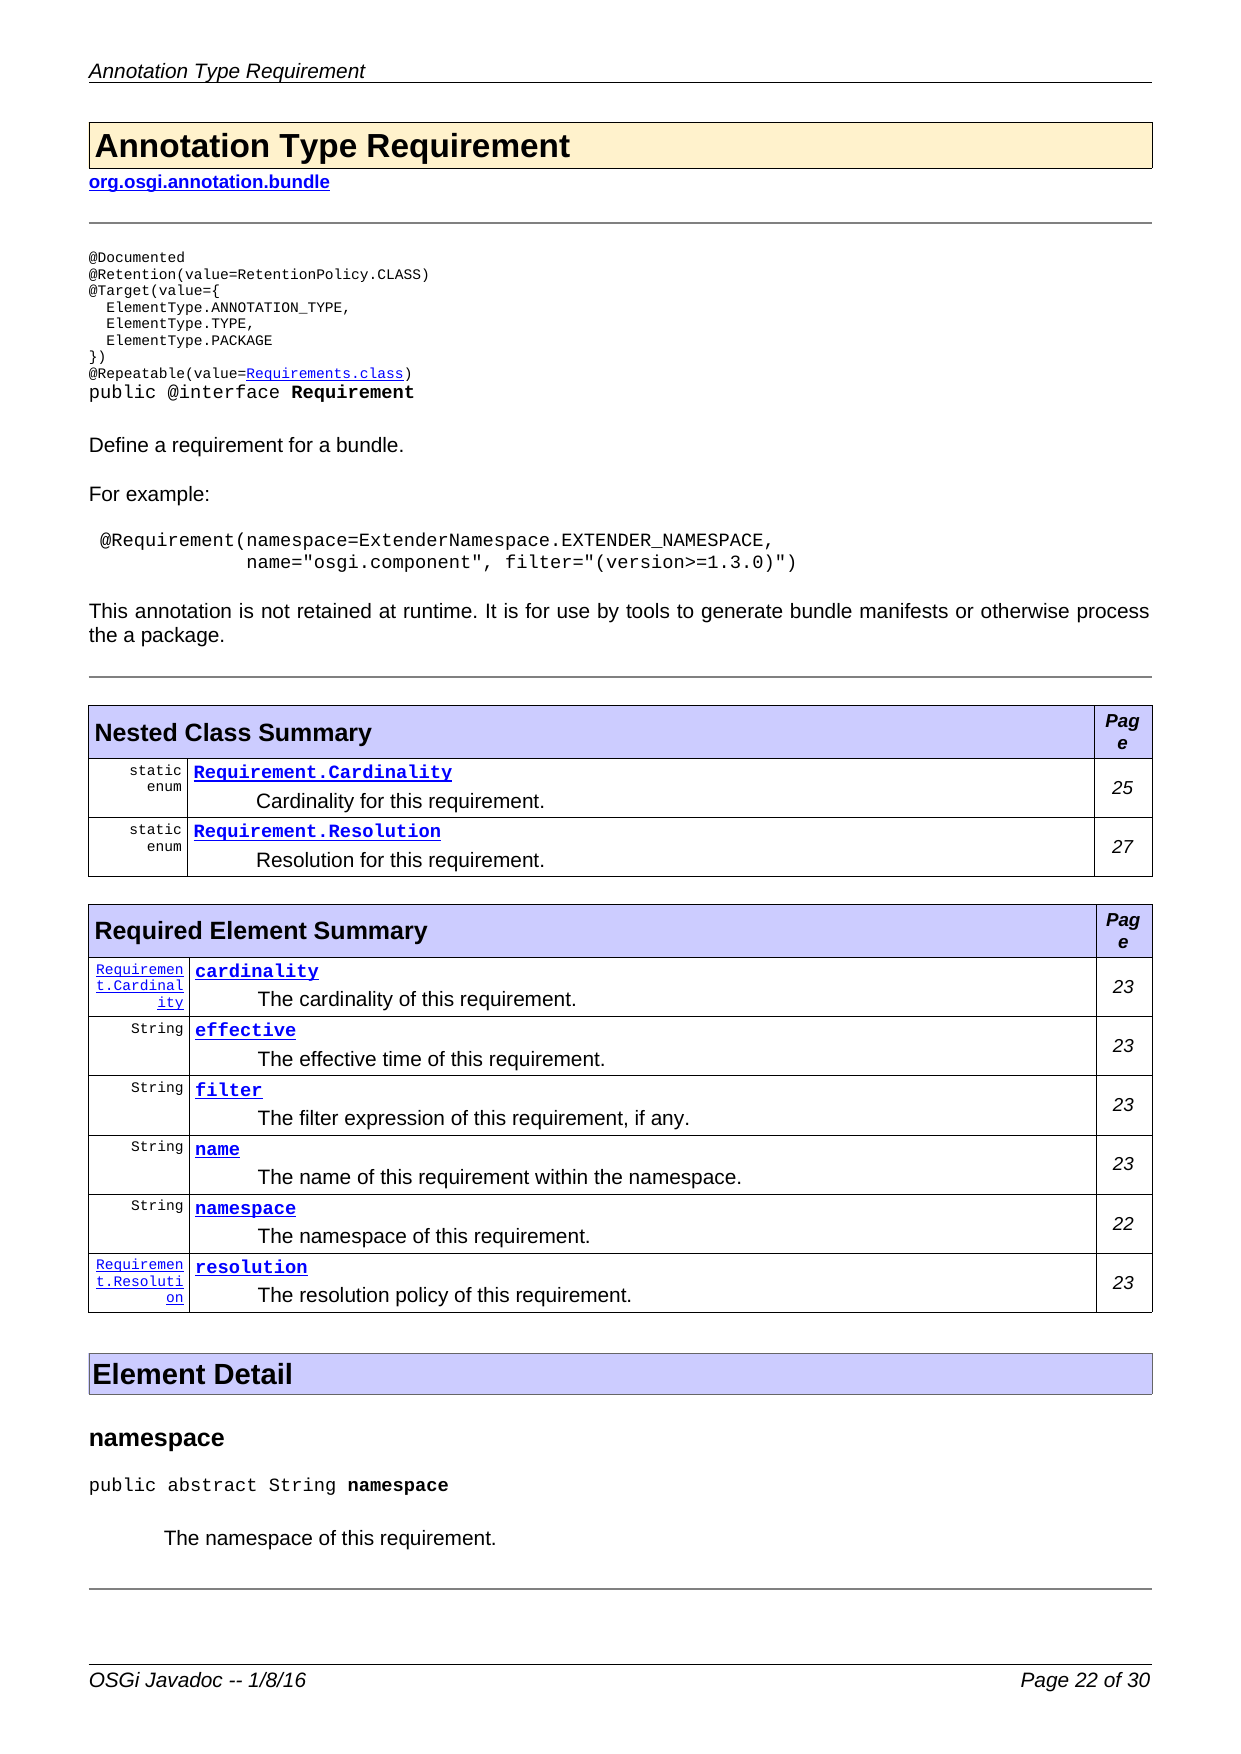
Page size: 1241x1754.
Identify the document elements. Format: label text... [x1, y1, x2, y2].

table_cell 22 [1097, 1076, 1152, 1134]
table_cell effective The effective time of this requirement. [190, 1017, 1096, 1075]
table_cell Requirement.Cardinality [89, 958, 189, 1016]
table_cell 22 [1097, 958, 1152, 1016]
subtitle Annotation Type Requirement [90, 123, 1152, 168]
text @Documented @Retention(value=RetentionPolicy.CLASS) @Target(value={ ElementType.ANNOTATION_TYPE, ElementType.TYPE, ElementType.PACKAGE }) @Repeatable(value=Requirements.class) public @interface Requirement [88, 250, 1152, 404]
table_cell Requirement.Resolution [89, 1254, 189, 1312]
table_cell 22 [1097, 1017, 1152, 1075]
table_cell static enum [89, 759, 187, 817]
text @Requirement(namespace=ExtenderNamespace.EXTENDER_NAMESPACE, name="osgi.component", filter="(version>=1.3.0)") [88, 531, 1152, 574]
text For example: [88, 482, 1152, 506]
table_cell resolution The resolution policy of this requirement. [190, 1254, 1096, 1312]
text public abstract String namespace [88, 1475, 1152, 1497]
text The namespace of this requirement. [163, 1526, 1152, 1550]
table_cell 21 [1097, 1136, 1152, 1193]
table_header Page [1095, 706, 1152, 758]
table_cell 22 [1097, 1254, 1152, 1312]
table_cell String [89, 1136, 189, 1193]
table_cell namespace The namespace of this requirement. [190, 1195, 1096, 1253]
table_cell String [89, 1017, 189, 1075]
table_header Required Element Summary [89, 905, 1096, 957]
table_cell 21 [1097, 1195, 1152, 1253]
table_header Nested Class Summary [89, 706, 1094, 758]
table_cell 26 [1095, 818, 1152, 876]
table_cell Requirement.Resolution Resolution for this requirement. [188, 818, 1094, 876]
text org.osgi.annotation.bundle [88, 171, 1152, 193]
table_header Page [1097, 905, 1152, 957]
table_cell filter The filter expression of this requirement, if any. [190, 1076, 1096, 1134]
text This annotation is not retained at runtime. It is for use by tools to generate bundle manifests or otherwise process the a package. [88, 599, 1152, 647]
table_cell 24 [1095, 759, 1152, 817]
table_cell name The name of this requirement within the namespace. [190, 1136, 1096, 1193]
table_cell Requirement.Cardinality Cardinality for this requirement. [188, 759, 1094, 817]
table_cell static enum [89, 818, 187, 876]
table_cell cardinality The cardinality of this requirement. [190, 958, 1096, 1016]
table_cell String [89, 1076, 189, 1134]
subtitle Element Detail [90, 1354, 1152, 1394]
table_cell String [89, 1195, 189, 1253]
subtitle namespace [88, 1422, 1152, 1451]
text Define a requirement for a bundle. [88, 433, 1152, 457]
